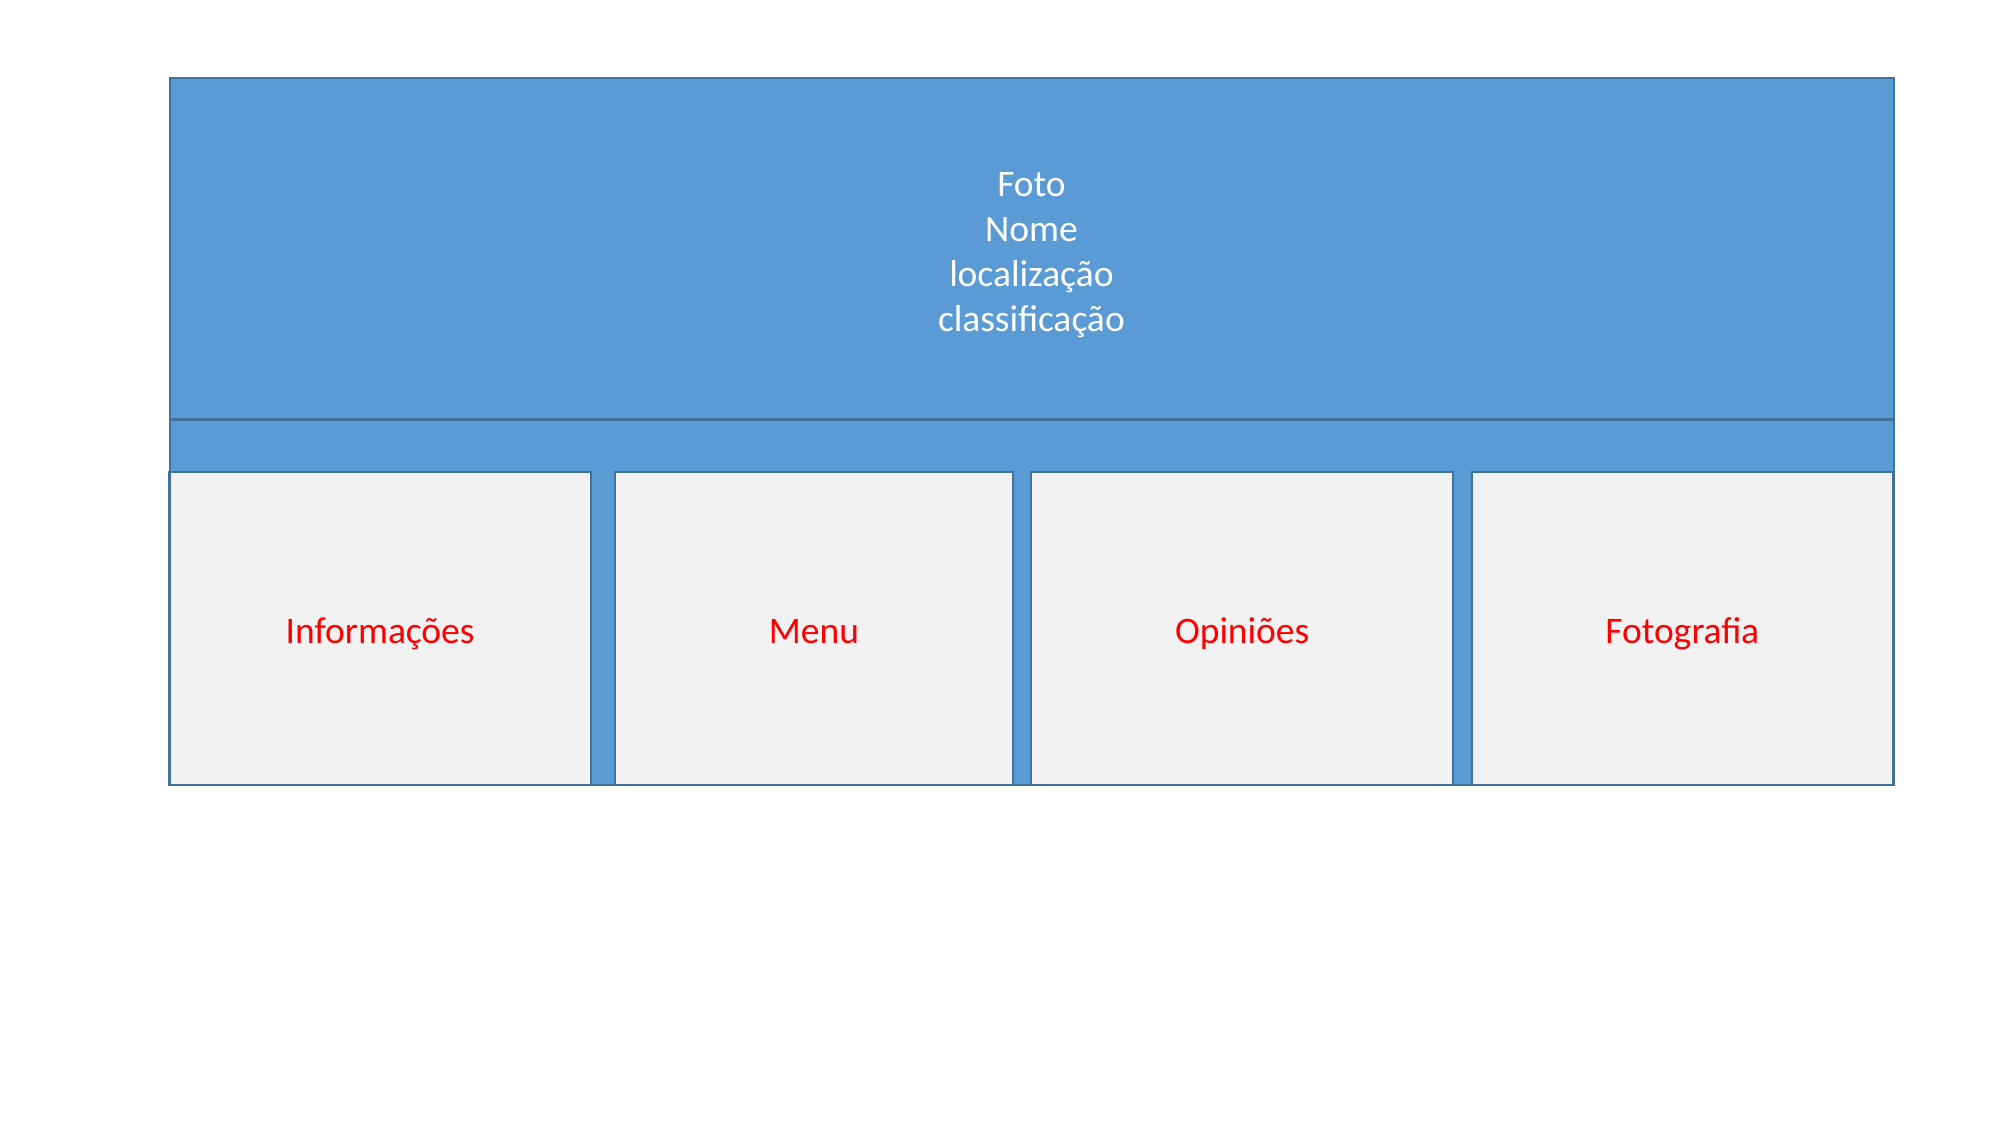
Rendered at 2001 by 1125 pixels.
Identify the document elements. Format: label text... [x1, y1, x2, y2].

text_box Opiniões [1031, 472, 1453, 785]
text_box Foto Nome localização classificação [170, 78, 1894, 420]
text_box Informações [169, 472, 591, 785]
text_box [170, 420, 1894, 785]
text_box Fotografia [1472, 472, 1893, 785]
text_box Menu [615, 472, 1013, 785]
